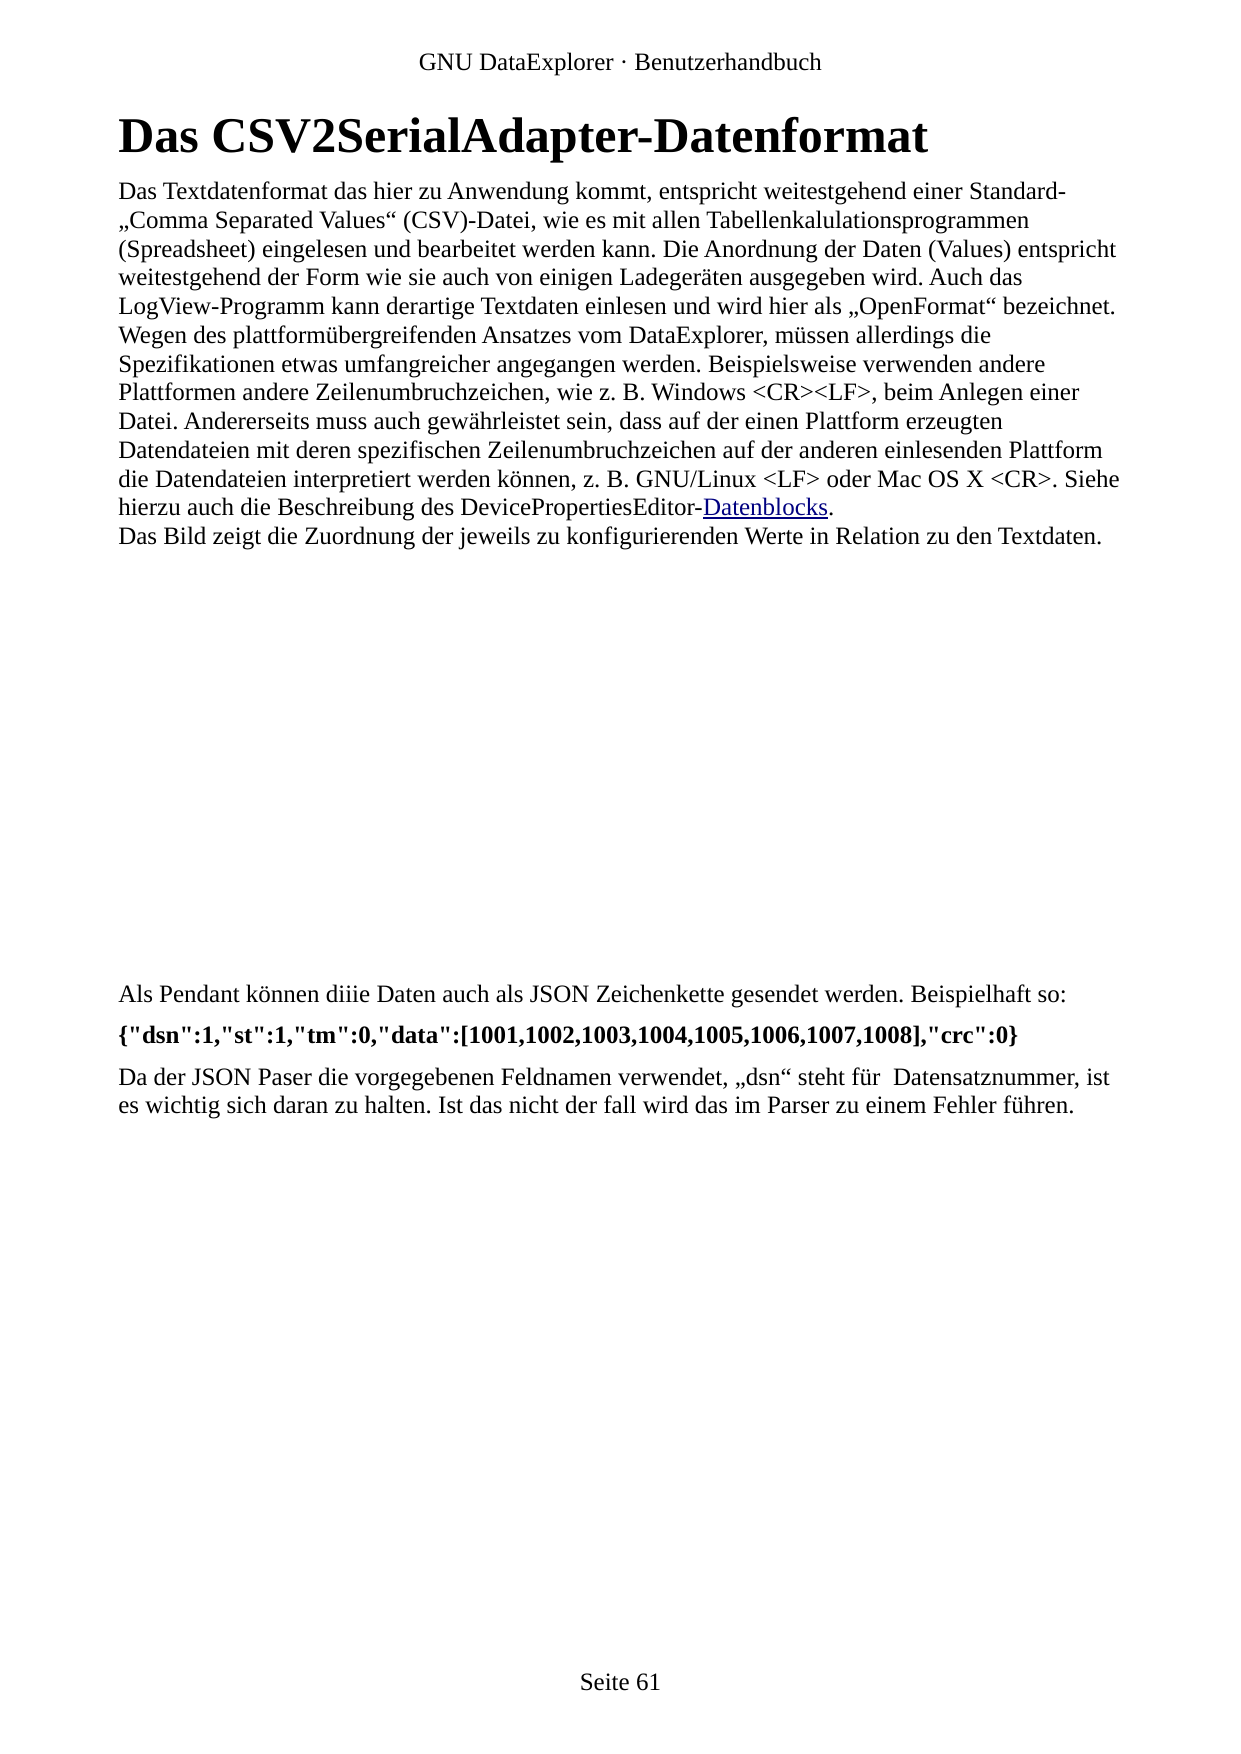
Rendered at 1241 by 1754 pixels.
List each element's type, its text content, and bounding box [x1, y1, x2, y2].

text Das Textdatenformat das hier zu Anwendung kommt, entspricht weitestgehend einer Standard-„Comma Separated Values“ (CSV)-Datei, wie es mit allen Tabellenkalulationsprogrammen (Spreadsheet) eingelesen und bearbeitet werden kann. Die Anordnung der Daten (Values) entspricht weitestgehend der Form wie sie auch von einigen Ladegeräten ausgegeben wird. Auch das LogView-Programm kann derartige Textdaten einlesen und wird hier als „OpenFormat“ bezeichnet. Wegen des plattformübergreifenden Ansatzes vom DataExplorer, müssen allerdings die Spezifikationen etwas umfangreicher angegangen werden. Beispielsweise verwenden andere Plattformen andere Zeilenumbruchzeichen, wie z. B. Windows <CR><LF>, beim Anlegen einer Datei. Andererseits muss auch gewährleistet sein, dass auf der einen Plattform erzeugten Datendateien mit deren spezifischen Zeilenumbruchzeichen auf der anderen einlesenden Plattform die Datendateien interpretiert werden können, z. B. GNU/Linux <LF> oder Mac OS X <CR>. Siehe hierzu auch die Beschreibung des DevicePropertiesEditor-Datenblocks. Das Bild zeigt die Zuordnung der jeweils zu konfigurierenden Werte in Relation zu den Textdaten. [118, 176, 1122, 550]
text Als Pendant können diiie Daten auch als JSON Zeichenkette gesendet werden. Beispielhaft so: [118, 979, 1122, 1008]
text Da der JSON Paser die vorgegebenen Feldnamen verwendet, „dsn“ steht für Datensatznummer, ist es wichtig sich daran zu halten. Ist das nicht der fall wird das im Parser zu einem Fehler führen. [118, 1062, 1122, 1119]
text {"dsn":1,"st":1,"tm":0,"data":[1001,1002,1003,1004,1005,1006,1007,1008],"crc":0} [118, 1020, 1122, 1049]
subtitle Das CSV2SerialAdapter-Datenformat [118, 106, 1122, 164]
